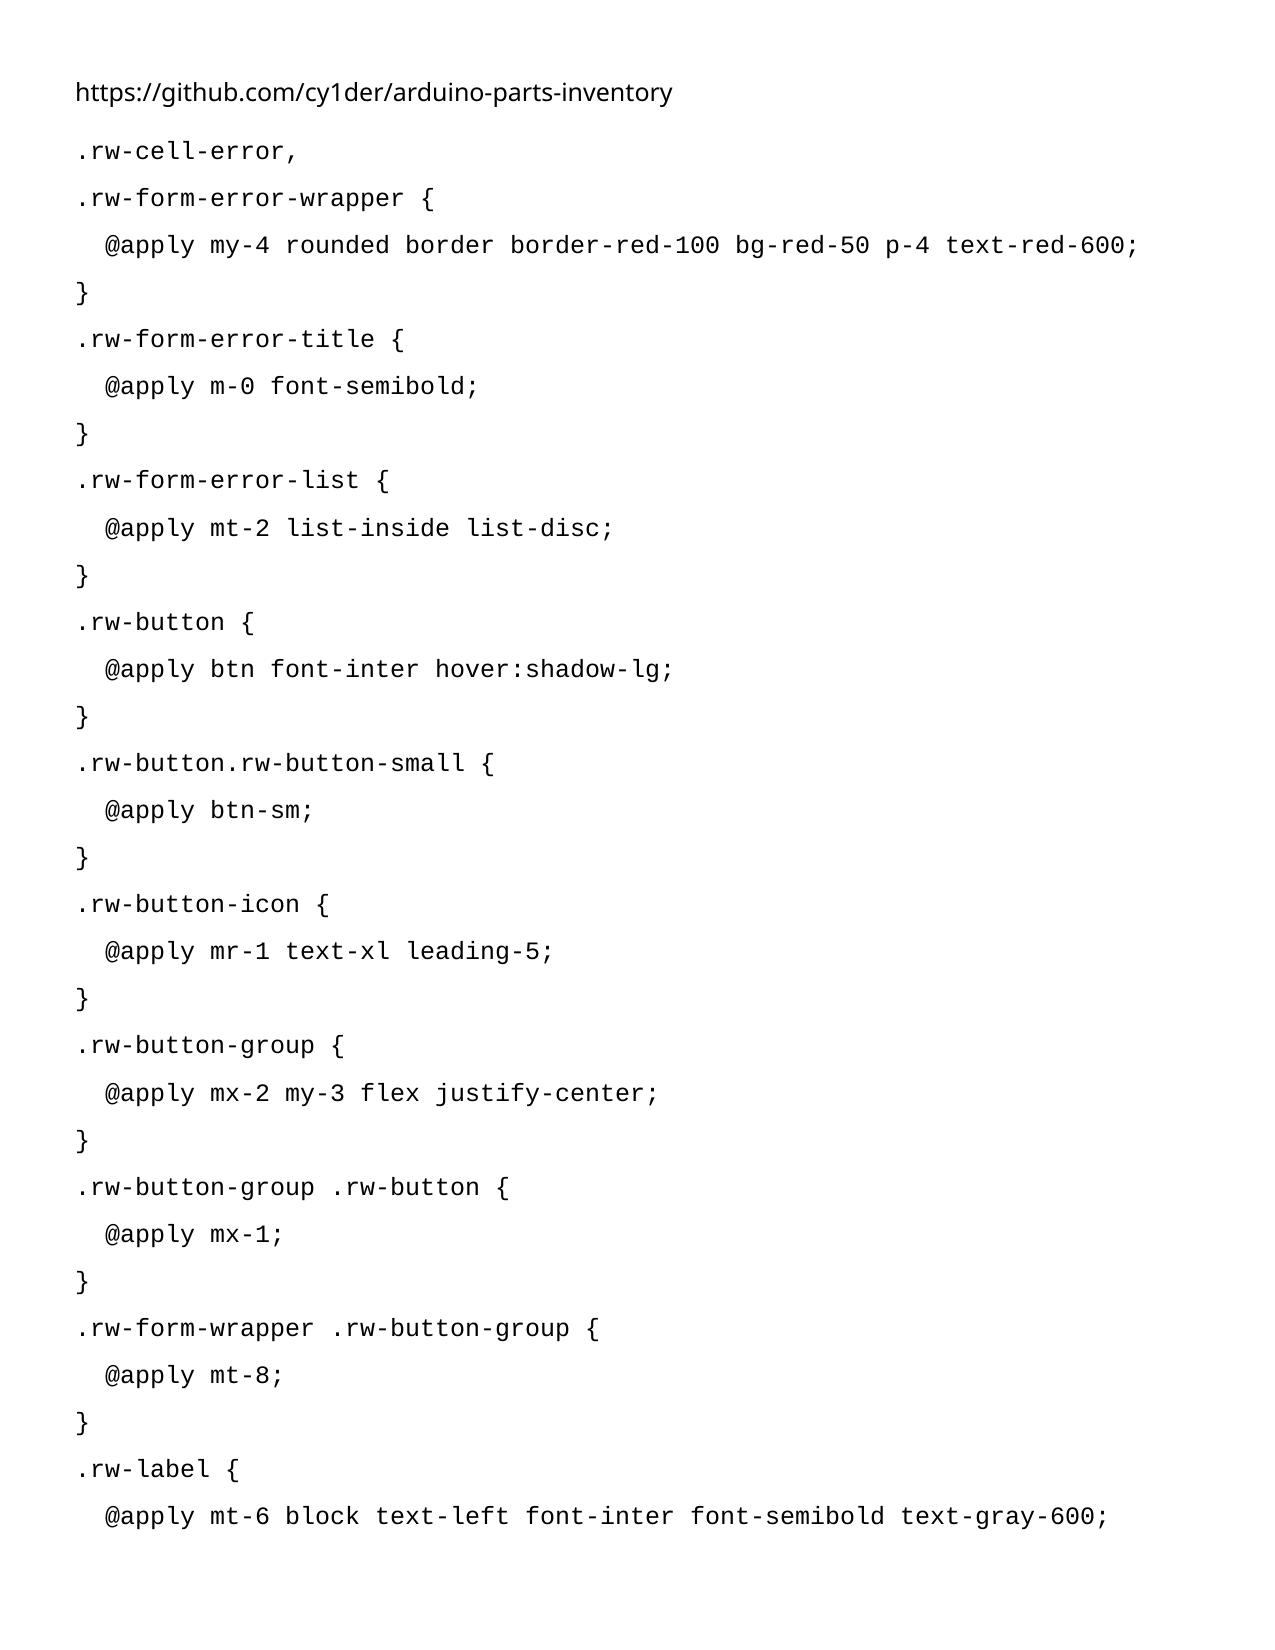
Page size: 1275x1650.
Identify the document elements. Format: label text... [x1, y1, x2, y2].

text @apply btn font-inter hover:shadow-lg; [75, 656, 1200, 685]
text @apply btn-sm; [75, 798, 1200, 826]
text @apply mt-2 list-inside list-disc; [75, 515, 1200, 543]
text .rw-cell-error, [75, 138, 1200, 167]
text } [75, 986, 1200, 1014]
text .rw-label { [75, 1457, 1200, 1485]
text @apply mr-1 text-xl leading-5; [75, 939, 1200, 967]
text .rw-form-error-wrapper { [75, 186, 1200, 214]
text } [75, 1268, 1200, 1297]
text .rw-button-icon { [75, 892, 1200, 920]
text } [75, 421, 1200, 449]
text .rw-button-group .rw-button { [75, 1174, 1200, 1203]
text .rw-button.rw-button-small { [75, 751, 1200, 779]
text } [75, 1127, 1200, 1156]
text @apply my-4 rounded border border-red-100 bg-red-50 p-4 text-red-600; [75, 233, 1200, 261]
text } [75, 562, 1200, 591]
text @apply mt-8; [75, 1363, 1200, 1391]
text .rw-form-wrapper .rw-button-group { [75, 1316, 1200, 1344]
text @apply m-0 font-semibold; [75, 374, 1200, 402]
text } [75, 703, 1200, 732]
text } [75, 845, 1200, 873]
text .rw-button-group { [75, 1033, 1200, 1061]
text @apply mt-6 block text-left font-inter font-semibold text-gray-600; [75, 1504, 1200, 1532]
text @apply mx-2 my-3 flex justify-center; [75, 1080, 1200, 1108]
text .rw-form-error-list { [75, 468, 1200, 496]
text @apply mx-1; [75, 1221, 1200, 1250]
text .rw-form-error-title { [75, 327, 1200, 355]
text } [75, 1410, 1200, 1438]
text } [75, 280, 1200, 308]
text .rw-button { [75, 609, 1200, 638]
